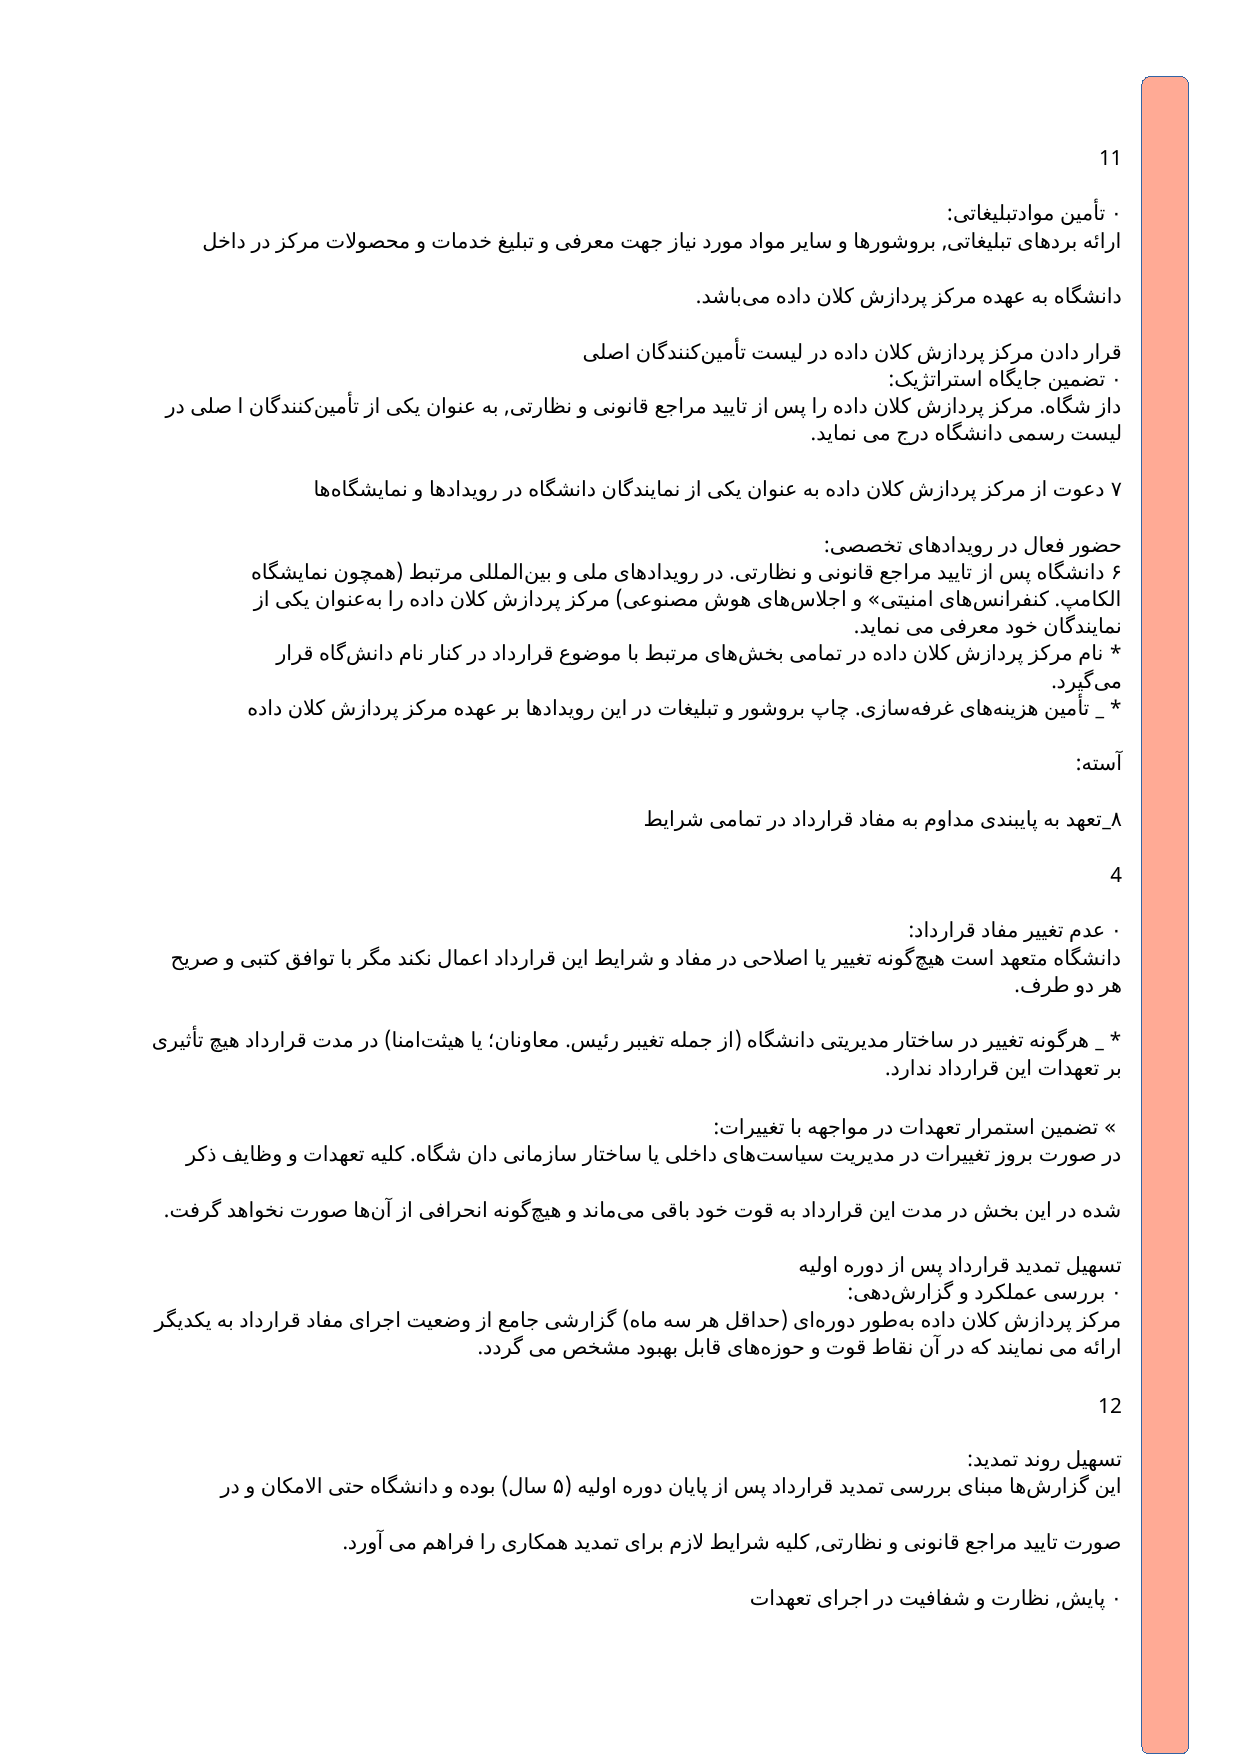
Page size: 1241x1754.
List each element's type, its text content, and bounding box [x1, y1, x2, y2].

text ‏تسهیل تمدید قرارداد پس از دوره اولیه [118, 1254, 1122, 1281]
text ۰ تضمین جایگاه استراتژیک: [118, 368, 1122, 395]
text قرار دادن مرکز پردازش کلان داده در لیست تأمین‌کنندگان اصلی [118, 341, 1122, 368]
text ارائه بردهای تبلیغاتی, بروشورها و سایر مواد مورد نیاز جهت معرفی و تبلیغ خدمات و محصولات مرکز در داخل [118, 229, 1122, 257]
text ۰ پایش, نظارت و شفافیت در اجرای تعهدات [118, 1586, 1122, 1614]
text لیست رسمی دانشگاه درج می نماید. [118, 422, 1122, 449]
text آسته: [118, 752, 1122, 779]
text ارائه می نمایند که در آن نقاط قوت و حوزه‌های قابل بهبود مشخص می گردد. [118, 1336, 1122, 1363]
text تسهیل روند تمدید: [118, 1448, 1122, 1475]
text 4 [118, 863, 1122, 891]
text ‏شده در این بخش در مدت این قرارداد به قوت خود باقی می‌ماند و هيچ‌گونه انحرافی از آن‌ها صورت نخواهد گرفت. [118, 1198, 1122, 1226]
text ‎12 [118, 1391, 1122, 1419]
text دانشگاه متعهد است هیچ‌گونه تغییر یا اصلاحی در مفاد و شرایط این قرارداد اعمال نکند مگر با توافق کتبی و صریح [118, 946, 1122, 973]
text می‌گیرد. [118, 669, 1122, 697]
text نمایندگان خود معرفی می نماید. [118, 615, 1122, 642]
text دانشگاه به عهده مرکز پردازش کلان داده می‌باشد. [118, 285, 1122, 312]
text 11 [118, 147, 1122, 174]
text ‎ »‏ تضمین استمرار تعهدات در مواجهه با تغییرات: [118, 1112, 1122, 1143]
text صورت تایید مراجع قانونی و نظارتی, کلیه شرایط لازم برای تمدید همکاری را فراهم می آورد. [118, 1531, 1122, 1558]
text ۸_تعهد به پایبندی مداوم به مفاد قرارداد در تمامی شرایط [118, 808, 1122, 835]
text داز شگاه. مرکز پردازش کلان داده را پس از تایید مراجع قانونی و نظارتی, به عنوان یکی از تأمین‌کنندگان ا صلی در [118, 395, 1122, 422]
text هر دو طرف. [118, 973, 1122, 1001]
text مرکز پردازش کلان داده به‌طور دوره‌ای (حداقل هر سه ماه) گزارشی جامع از وضعیت اجرای مفاد قرارداد به یکدیگر [118, 1308, 1122, 1336]
text ۰ بررسی عملکرد و گزارش‌دهی: [118, 1281, 1122, 1308]
text ۷ دعوت از مرکز پردازش کلان داده به عنوان یکی از نمایندگان دانشگاه در رویدادها و نمایشگاه‌ها [118, 478, 1122, 505]
text * نام مرکز پردازش کلان داده در تمامی بخش‌های مرتبط با موضوع قرارداد در کنار نام دانش‌گاه قرار [118, 642, 1122, 669]
text الکامپ. کنفرانس‌های امنیتی» و اجلاس‌های هوش مصنوعی) مرکز پردازش کلان داده را به‌عنوان یکی از [118, 588, 1122, 615]
text ۰ تأمین موادتبلیغاتی: [118, 202, 1122, 229]
text بر تعهدات این قرارداد ندارد. [118, 1056, 1122, 1083]
text حضور فعال در رویدادهای تخصصی: [118, 533, 1122, 561]
text * _ هرگونه تغییر در ساختار مدیریتی دانشگاه (از جمله تغیبر رئیس. معاونان؛ یا هیثت‌امنا) در مدت قرارداد هیچ تأثیری [118, 1029, 1122, 1056]
text در صورت بروز تغییرات در مدیریت سیاست‌های داخلی یا ساختار سازمانی دان شگاه. کلیه تعهدات و وظایف ذکر [118, 1143, 1122, 1170]
text این گزارش‌ها مبنای بررسی تمدید قرارداد پس از پایان دوره اولیه (۵ سال) بوده و دانشگاه حتی الامکان و در [118, 1475, 1122, 1502]
text * _ تأمین هزینه‌های غرفه‌سازی. چاپ بروشور و تبلیغات در این رویدادها بر عهده مرکز پردازش کلان داده [118, 697, 1122, 724]
text ۶ دانشگاه پس از تایید مراجع قانونی و نظارتی. در رویدادهای ملی و بین‌المللی مرتبط (همچون نمایشگاه [118, 561, 1122, 588]
text ۰ عدم تغییر مفاد قرارداد: [118, 919, 1122, 946]
